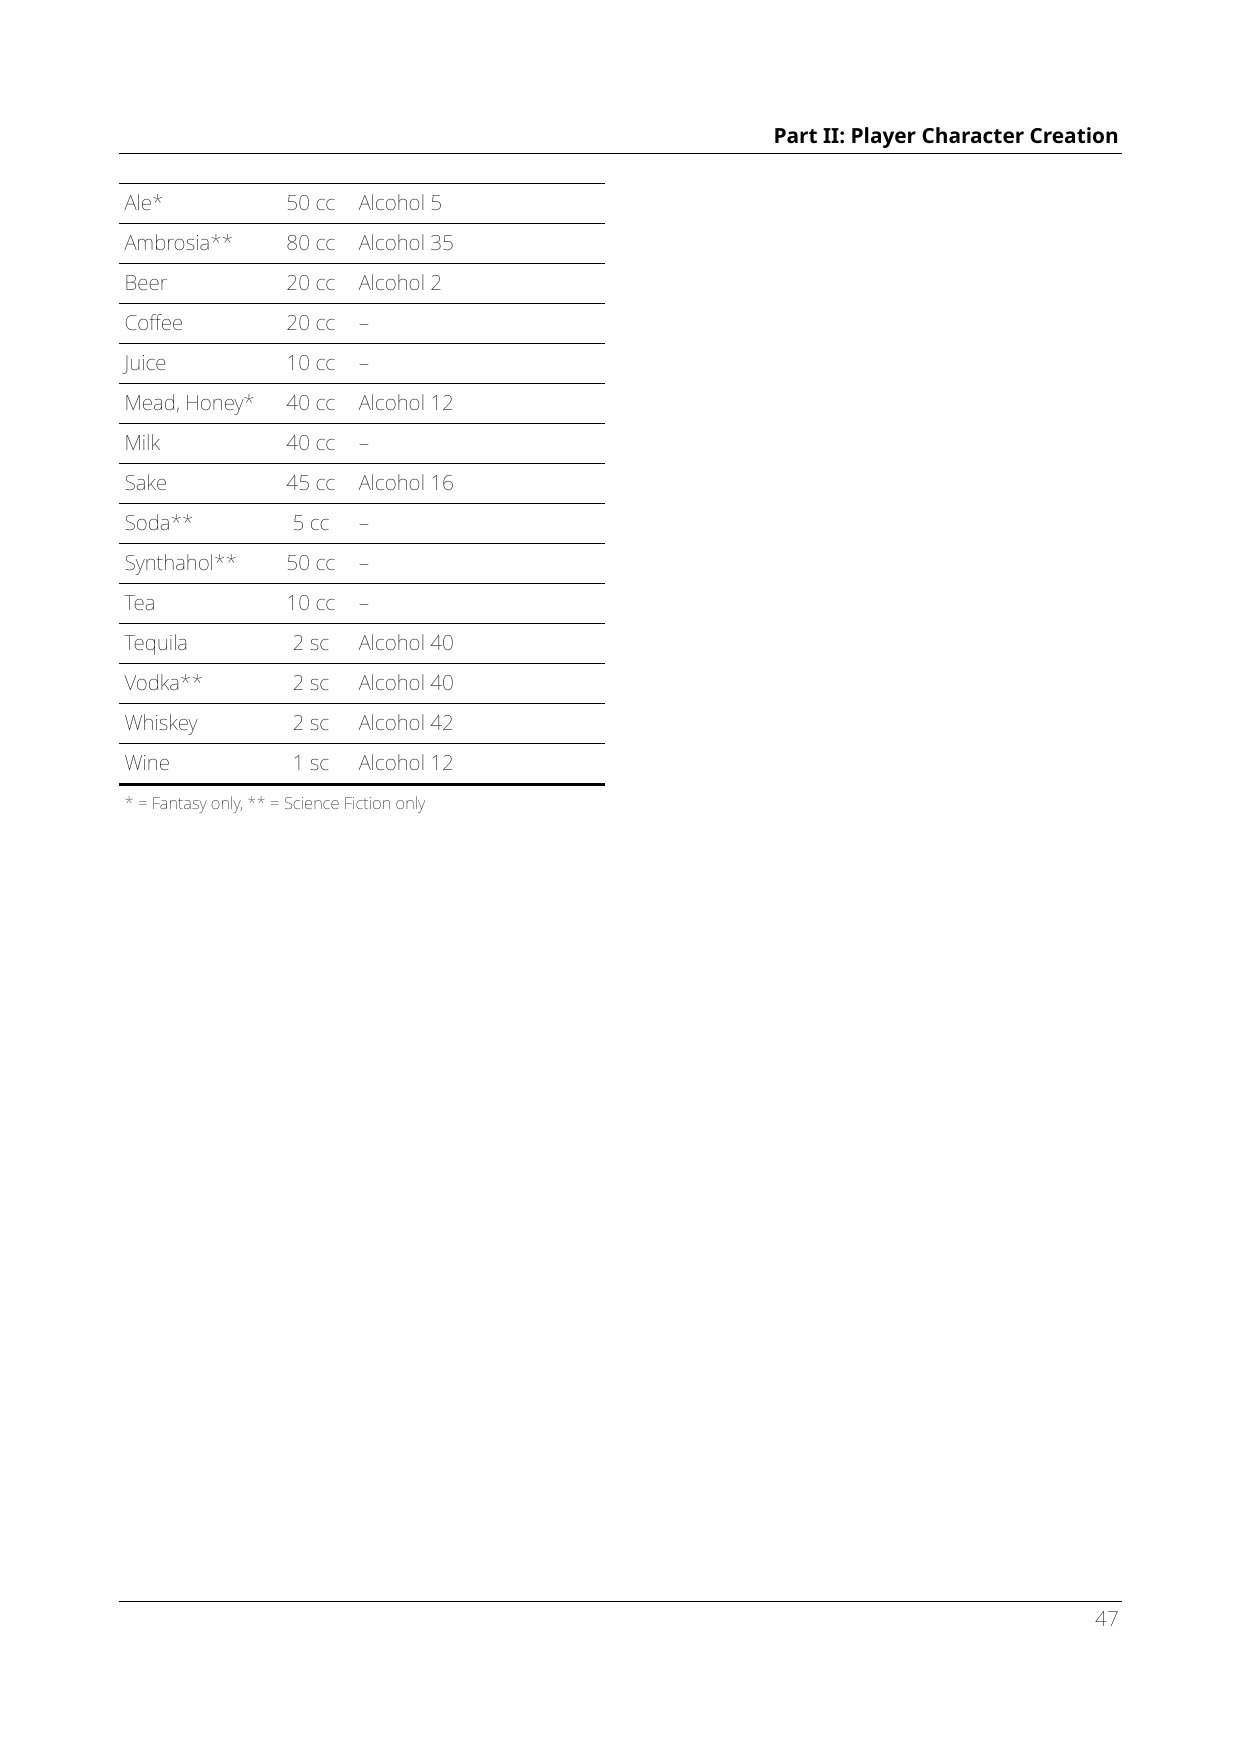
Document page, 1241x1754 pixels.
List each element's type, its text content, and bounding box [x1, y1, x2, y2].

table_cell Alcohol 5 [353, 184, 605, 223]
table_cell Alcohol 12 [353, 744, 605, 783]
table_cell – [353, 584, 605, 623]
table_cell Whiskey [119, 704, 268, 743]
table_cell 45 cc [269, 464, 353, 503]
table_cell Alcohol 35 [353, 224, 605, 263]
table_cell Ale* [119, 184, 268, 223]
table_cell – [353, 304, 605, 343]
table_cell Synthahol** [119, 544, 268, 583]
table_cell 50 cc [269, 184, 353, 223]
table_cell Mead, Honey* [119, 384, 268, 423]
table_cell Alcohol 42 [353, 704, 605, 743]
table_cell Alcohol 16 [353, 464, 605, 503]
table_cell 5 cc [269, 504, 353, 543]
table_cell Alcohol 40 [353, 664, 605, 703]
table_cell 40 cc [269, 384, 353, 423]
table_cell Tea [119, 584, 268, 623]
table_cell Wine [119, 744, 268, 783]
table_cell Alcohol 2 [353, 264, 605, 303]
table_cell 20 cc [269, 304, 353, 343]
table_cell Coffee [119, 304, 268, 343]
table_cell 10 cc [269, 584, 353, 623]
table_cell 10 cc [269, 344, 353, 383]
table_cell Juice [119, 344, 268, 383]
table_cell Alcohol 12 [353, 384, 605, 423]
table_cell – [353, 424, 605, 463]
table_cell 2 sc [269, 704, 353, 743]
table_cell 2 sc [269, 664, 353, 703]
table_cell 1 sc [269, 744, 353, 783]
table_cell – [353, 344, 605, 383]
table_cell 80 cc [269, 224, 353, 263]
table_cell Sake [119, 464, 268, 503]
table_cell Soda** [119, 504, 268, 543]
table_cell 2 sc [269, 624, 353, 663]
table_cell – [353, 544, 605, 583]
table_cell – [353, 504, 605, 543]
table_cell 50 cc [269, 544, 353, 583]
table_cell Alcohol 40 [353, 624, 605, 663]
table_cell 40 cc [269, 424, 353, 463]
table_cell Tequila [119, 624, 268, 663]
table_cell * = Fantasy only, ** = Science Fiction only [119, 786, 605, 820]
table_cell Vodka** [119, 664, 268, 703]
table_cell Ambrosia** [119, 224, 268, 263]
table_cell 20 cc [269, 264, 353, 303]
table_cell Milk [119, 424, 268, 463]
table_cell Beer [119, 264, 268, 303]
